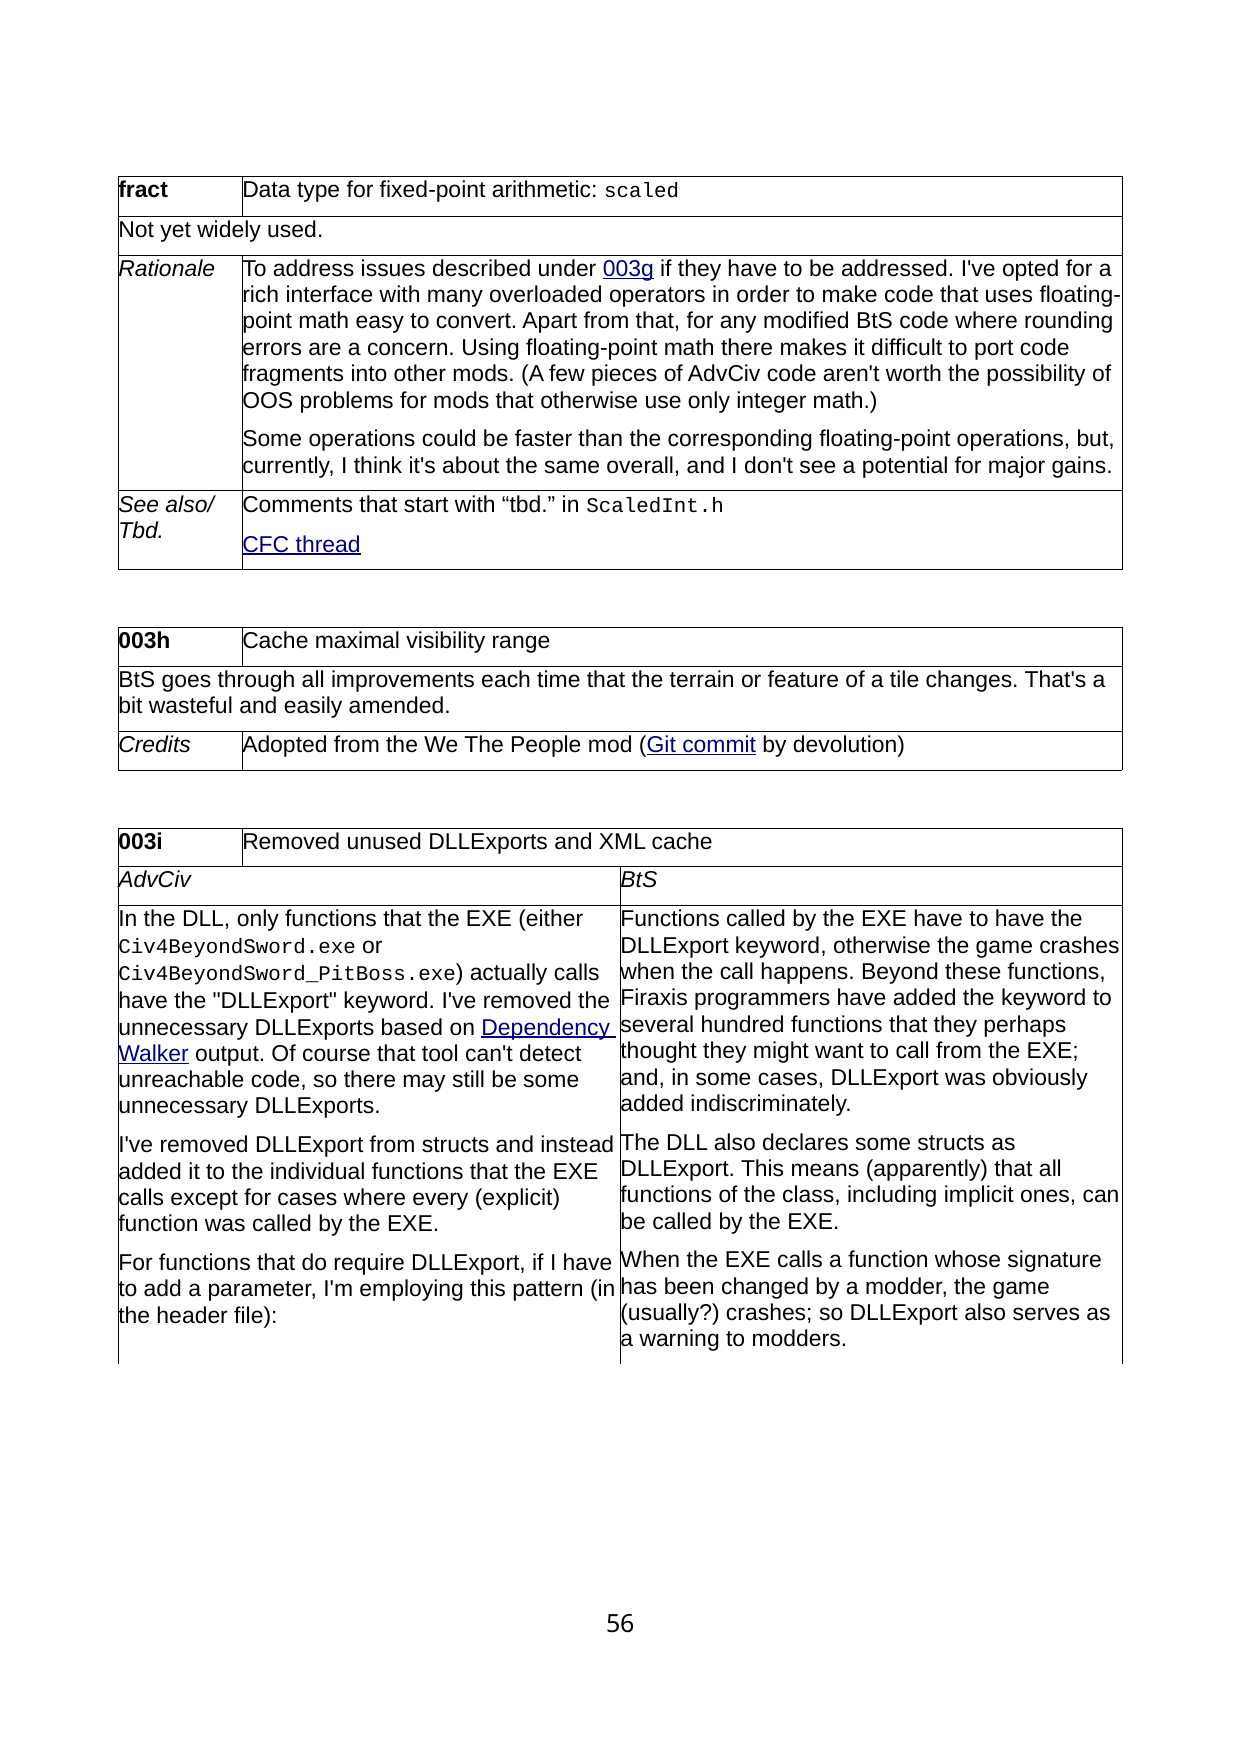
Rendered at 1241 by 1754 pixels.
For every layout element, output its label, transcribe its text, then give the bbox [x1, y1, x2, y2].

table_cell Credits [119, 732, 242, 770]
table_header 003i [119, 829, 242, 866]
table_cell Comments that start with “tbd.” in ScaledInt.h CFC thread [243, 491, 1122, 569]
table_header Removed unused DLLExports and XML cache [243, 829, 1122, 866]
table_header 003h [119, 628, 242, 666]
table_cell AdvCiv [119, 867, 620, 905]
table_header Data type for fixed-point arithmetic: scaled [243, 177, 1122, 216]
table_header fract [119, 177, 242, 216]
table_cell To address issues described under 003g if they have to be addressed. I've opted for a rich interface with many overloaded operators in order to make code that uses floating-point math easy to convert. Apart from that, for any modified BtS code where rounding errors are a concern. Using floating-point math there makes it difficult to port code fragments into other mods. (A few pieces of AdvCiv code aren't worth the possibility of OOS problems for mods that otherwise use only integer math.) Some operations could be faster than the corresponding floating-point operations, but, currently, I think it's about the same overall, and I don't see a potential for major gains. [243, 256, 1122, 490]
table_cell BtS [621, 867, 1122, 905]
table_header Cache maximal visibility range [243, 628, 1122, 666]
table_cell See also/ Tbd. [119, 491, 242, 569]
table_cell Adopted from the We The People mod (Git commit by devolution) [243, 732, 1122, 770]
table_cell Rationale [119, 256, 242, 490]
table_cell BtS goes through all improvements each time that the terrain or feature of a tile changes. That's a bit wasteful and easily amended. [119, 667, 1122, 731]
table_cell Not yet widely used. [119, 217, 1122, 255]
table_cell In the DLL, only functions that the EXE (either Civ4BeyondSword.exe or Civ4BeyondSword_PitBoss.exe) actually calls have the "DLLExport" keyword. I've removed the unnecessary DLLExports based on Dependency Walker output. Of course that tool can't detect unreachable code, so there may still be some unnecessary DLLExports. I've removed DLLExport from structs and instead added it to the individual functions that the EXE calls except for cases where every (explicit) function was called by the EXE. For functions that do require DLLExport, if I have to add a parameter, I'm employing this pattern (in the header file): [119, 906, 620, 1364]
table_cell Functions called by the EXE have to have the DLLExport keyword, otherwise the game crashes when the call happens. Beyond these functions, Firaxis programmers have added the keyword to several hundred functions that they perhaps thought they might want to call from the EXE; and, in some cases, DLLExport was obviously added indiscriminately. The DLL also declares some structs as DLLExport. This means (apparently) that all functions of the class, including implicit ones, can be called by the EXE. When the EXE calls a function whose signature has been changed by a modder, the game (usually?) crashes; so DLLExport also serves as a warning to modders. [621, 906, 1122, 1364]
